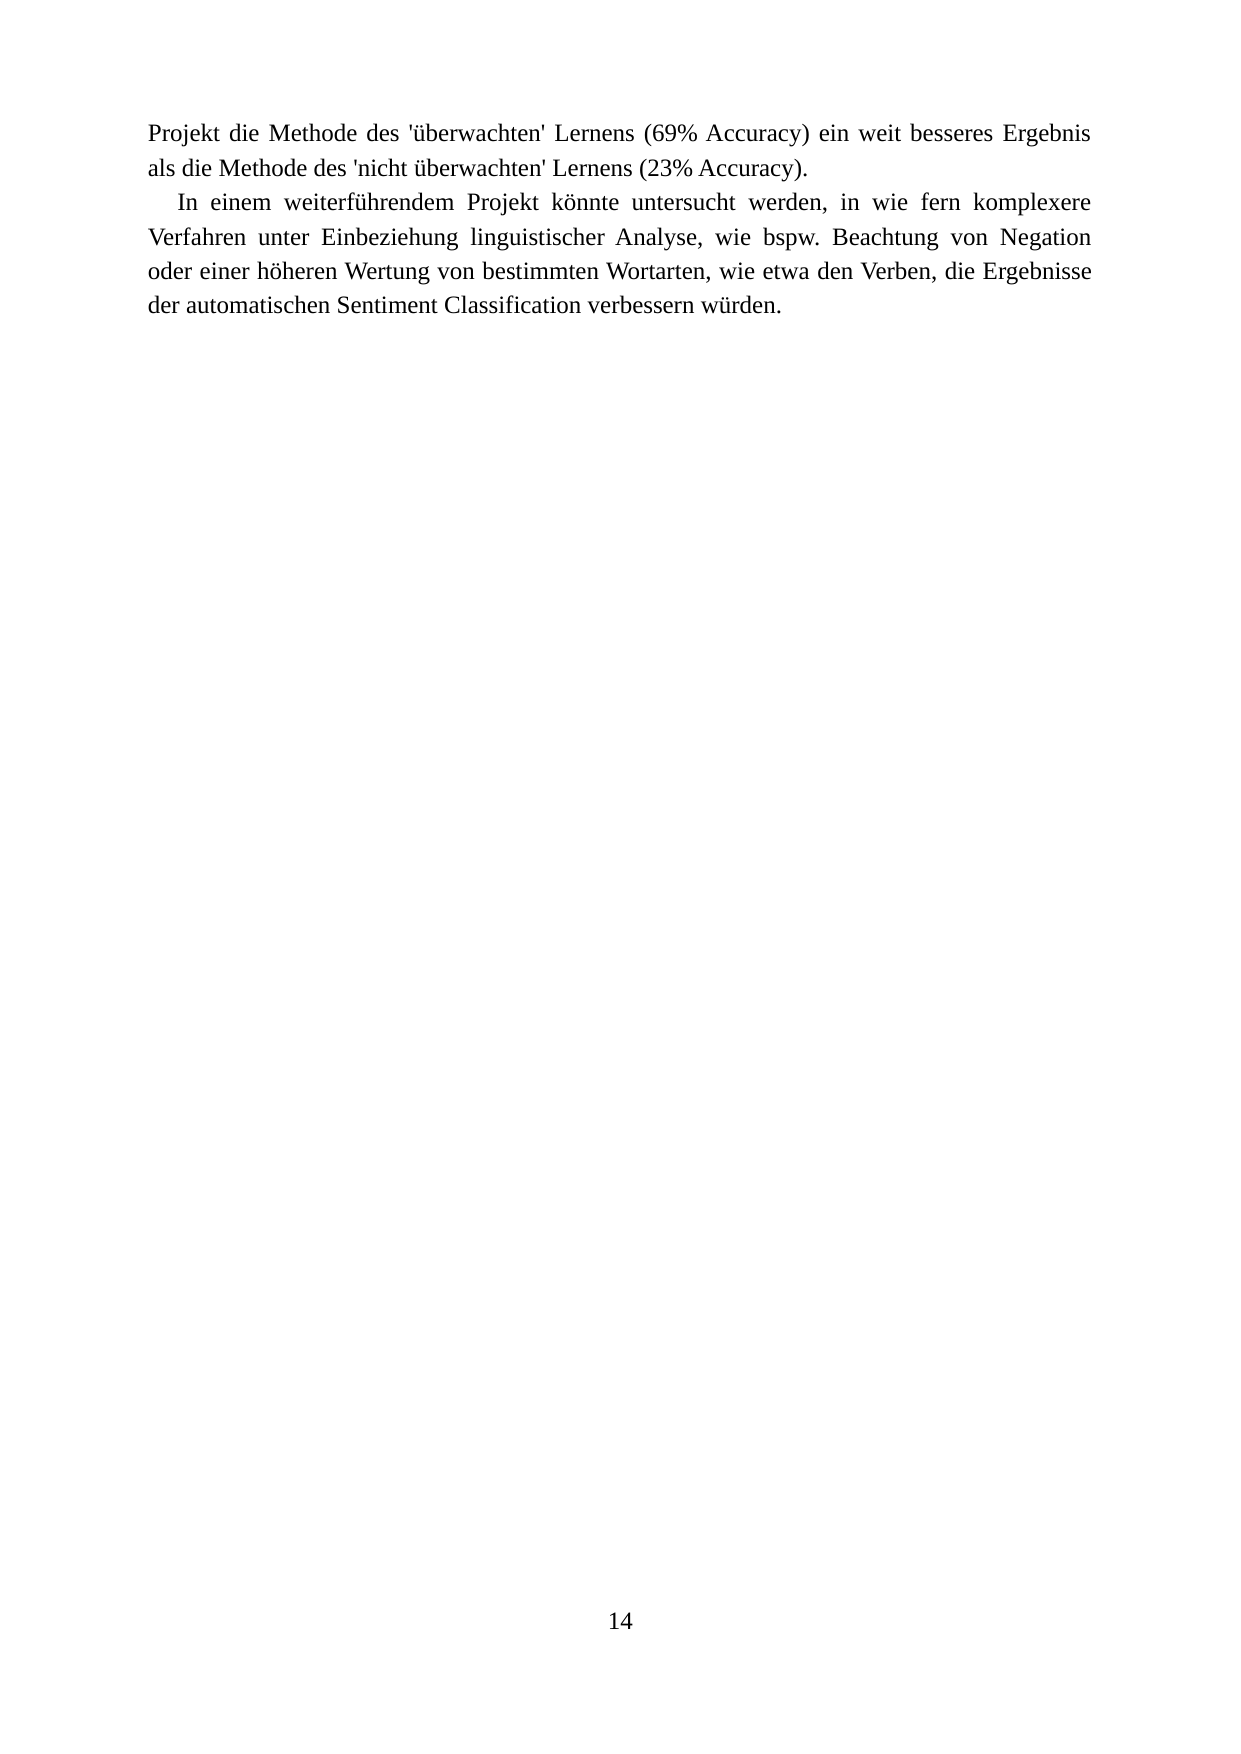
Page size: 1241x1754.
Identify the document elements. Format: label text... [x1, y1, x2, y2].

text Projekt die Methode des 'überwachten' Lernens (69% Accuracy) ein weit besseres Ergebnis als die Methode des 'nicht überwachten' Lernens (23% Accuracy). [148, 118, 1093, 181]
text In einem weiterführendem Projekt könnte untersucht werden, in wie fern komplexere Verfahren unter Einbeziehung linguistischer Analyse, wie bspw. Beachtung von Negation oder einer höheren Wertung von bestimmten Wortarten, wie etwa den Verben, die Ergebnisse der automatischen Sentiment Classification verbessern würden. [148, 187, 1093, 319]
